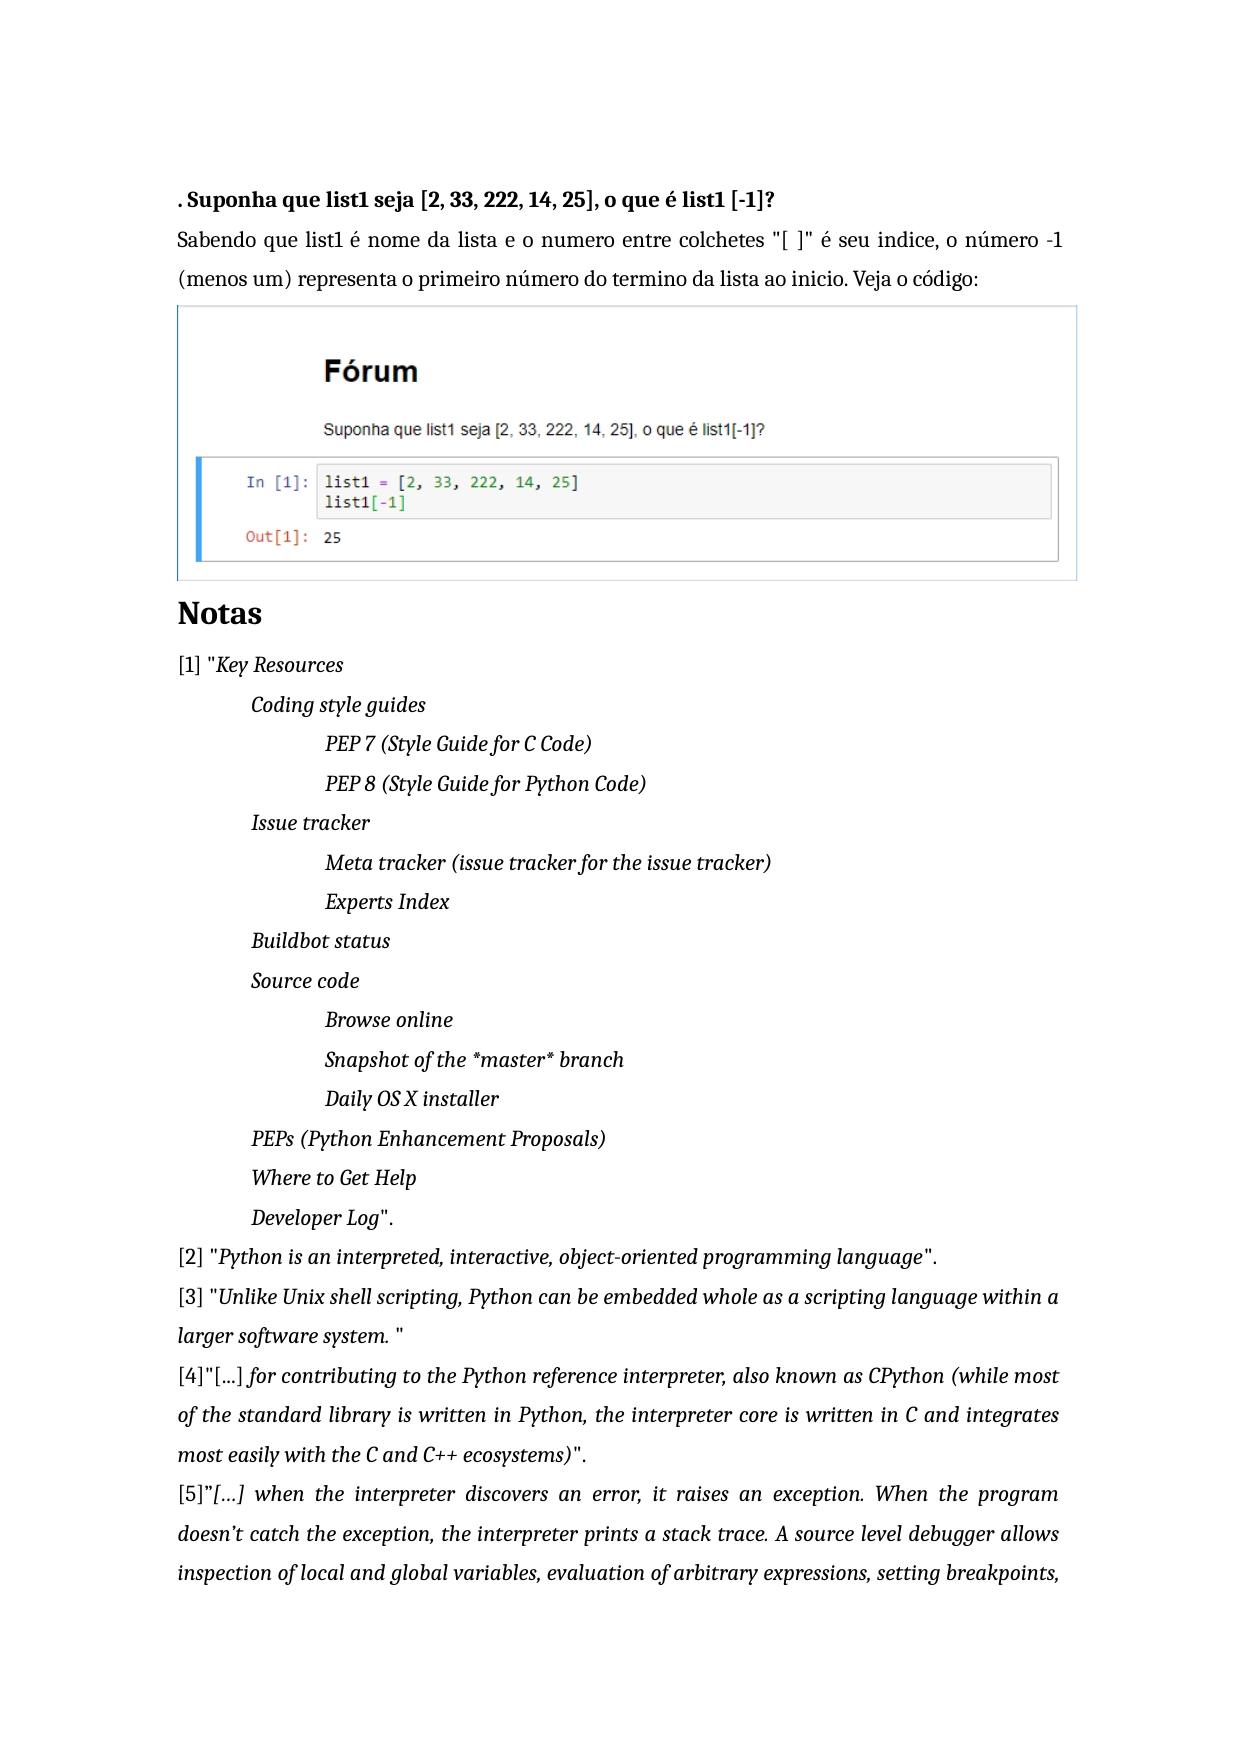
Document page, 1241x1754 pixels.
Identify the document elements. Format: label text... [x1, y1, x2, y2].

text [5]”[…] when the interpreter discovers an error, it raises an exception. When the program doesn’t catch the exception, the interpreter prints a stack trace. A source level debugger allows inspection of local and global variables, evaluation of arbitrary expressions, setting breakpoints, [177, 1481, 1063, 1586]
text Browse online [177, 1007, 1063, 1034]
text Coding style guides [177, 691, 1063, 718]
text [1] "Key Resources [177, 652, 1063, 678]
text Experts Index [177, 889, 1063, 915]
text Buildbot status [177, 928, 1063, 955]
text PEPs (Python Enhancement Proposals) [177, 1126, 1063, 1152]
text [3] "Unlike Unix shell scripting, Python can be embedded whole as a scripting language within a larger software system. " [177, 1284, 1063, 1349]
text Notas [177, 594, 1063, 633]
text Meta tracker (issue tracker for the issue tracker) [177, 849, 1063, 876]
text Where to Get Help [177, 1165, 1063, 1192]
text [4]"[...] for contributing to the Python reference interpreter, also known as CPython (while most of the standard library is written in Python, the interpreter core is written in C and integrates most easily with the C and C++ ecosystems)". [177, 1363, 1063, 1468]
text Sabendo que list1 é nome da lista e o numero entre colchetes "[ ]" é seu indice, o número -1 (menos um) representa o primeiro número do termino da lista ao inicio. Veja o código: [177, 227, 1063, 292]
text Daily OS X installer [177, 1086, 1063, 1113]
text Issue tracker [177, 810, 1063, 836]
text Snapshot of the *master* branch [177, 1047, 1063, 1073]
text [2] "Python is an interpreted, interactive, object-oriented programming language". [177, 1244, 1063, 1271]
text PEP 8 (Style Guide for Python Code) [177, 770, 1063, 797]
text Source code [177, 968, 1063, 994]
text PEP 7 (Style Guide for C Code) [177, 731, 1063, 757]
text . Suponha que list1 seja [2, 33, 222, 14, 25], o que é list1 [-1]? [177, 187, 1063, 213]
text Developer Log". [177, 1205, 1063, 1231]
